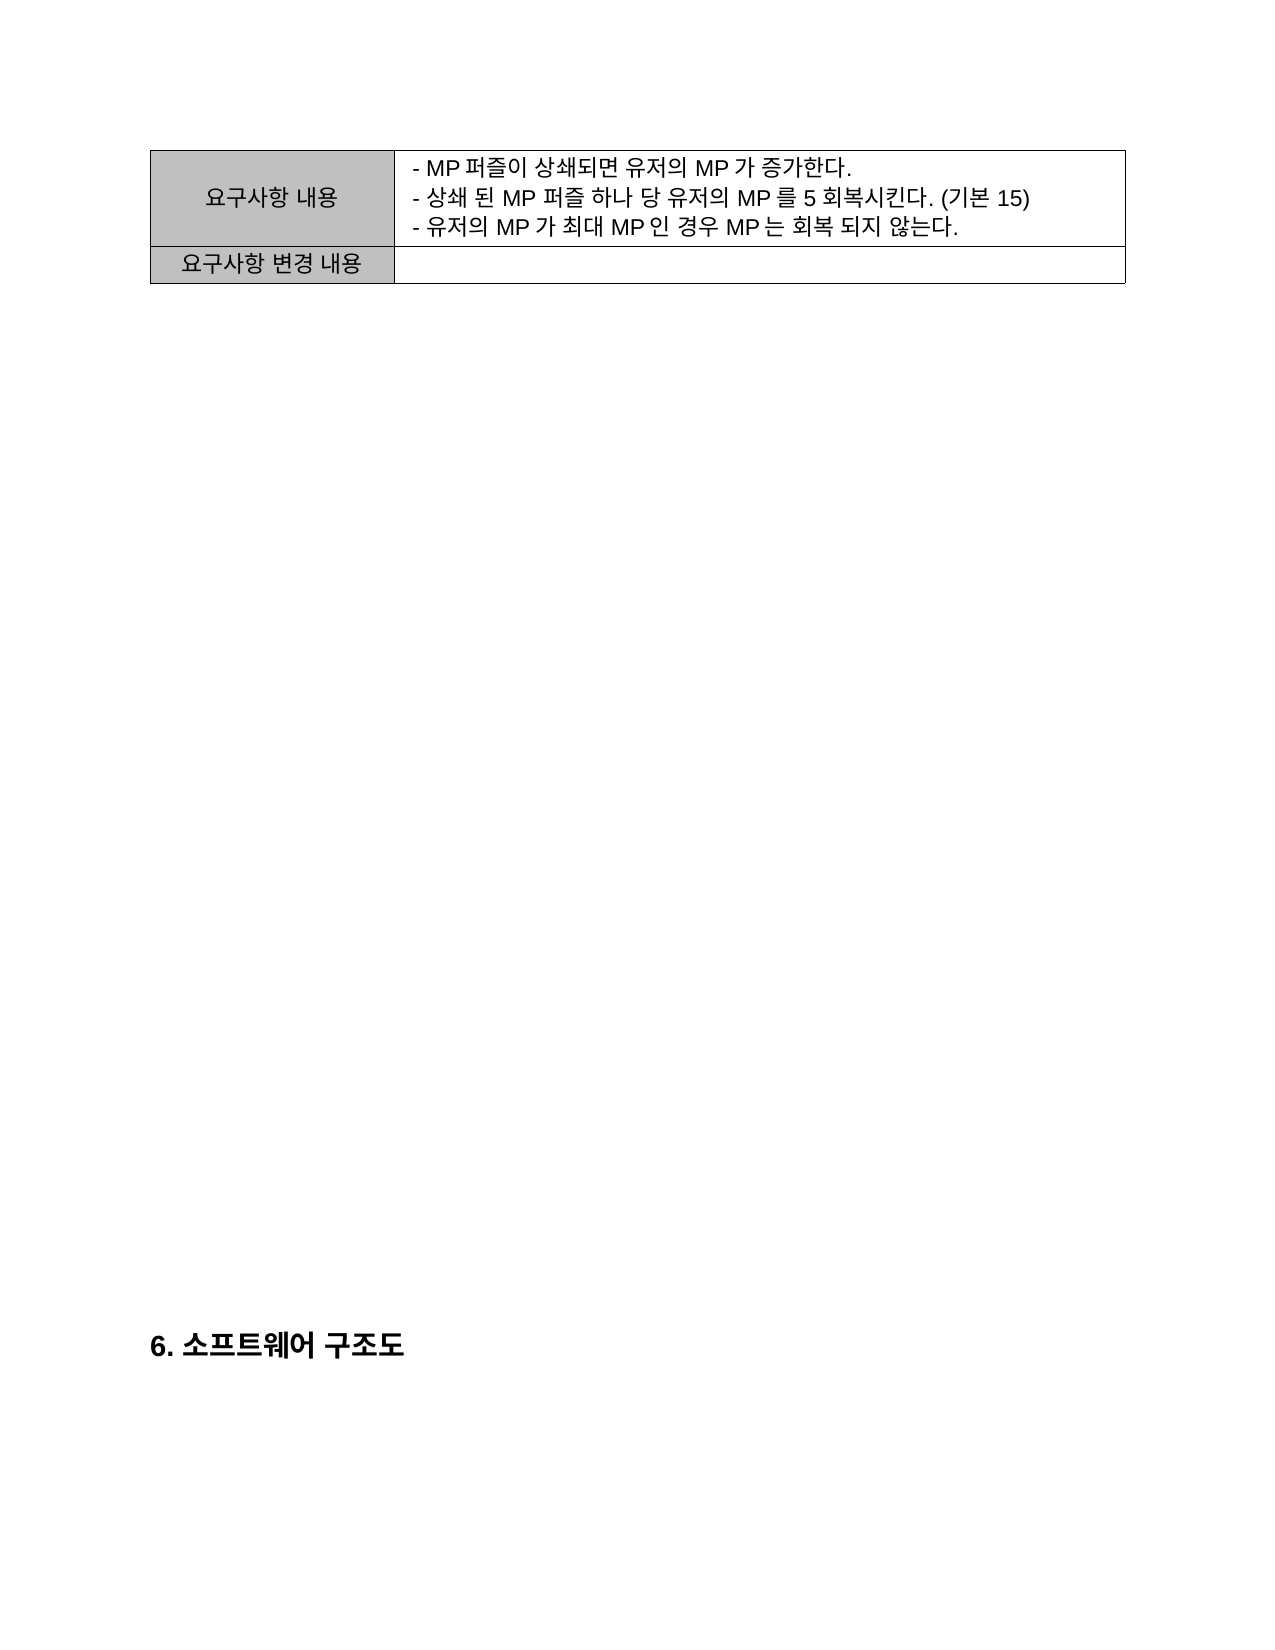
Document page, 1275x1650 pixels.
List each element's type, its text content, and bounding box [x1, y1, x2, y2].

table_cell 요구사항 변경 내용 [151, 247, 394, 283]
text 6. 소프트웨어 구조도 [150, 1330, 1125, 1363]
table_cell 요구사항 내용 [151, 151, 394, 246]
table_cell [395, 247, 1125, 283]
table_cell - MP퍼즐이 상쇄되면 유저의 MP가 증가한다. - 상쇄 된 MP 퍼즐 하나 당 유저의 MP를 5 회복시킨다. (기본 15) - 유저의 MP가 최대 MP인 경우 MP는 회복 되지 않는다. [395, 151, 1125, 246]
